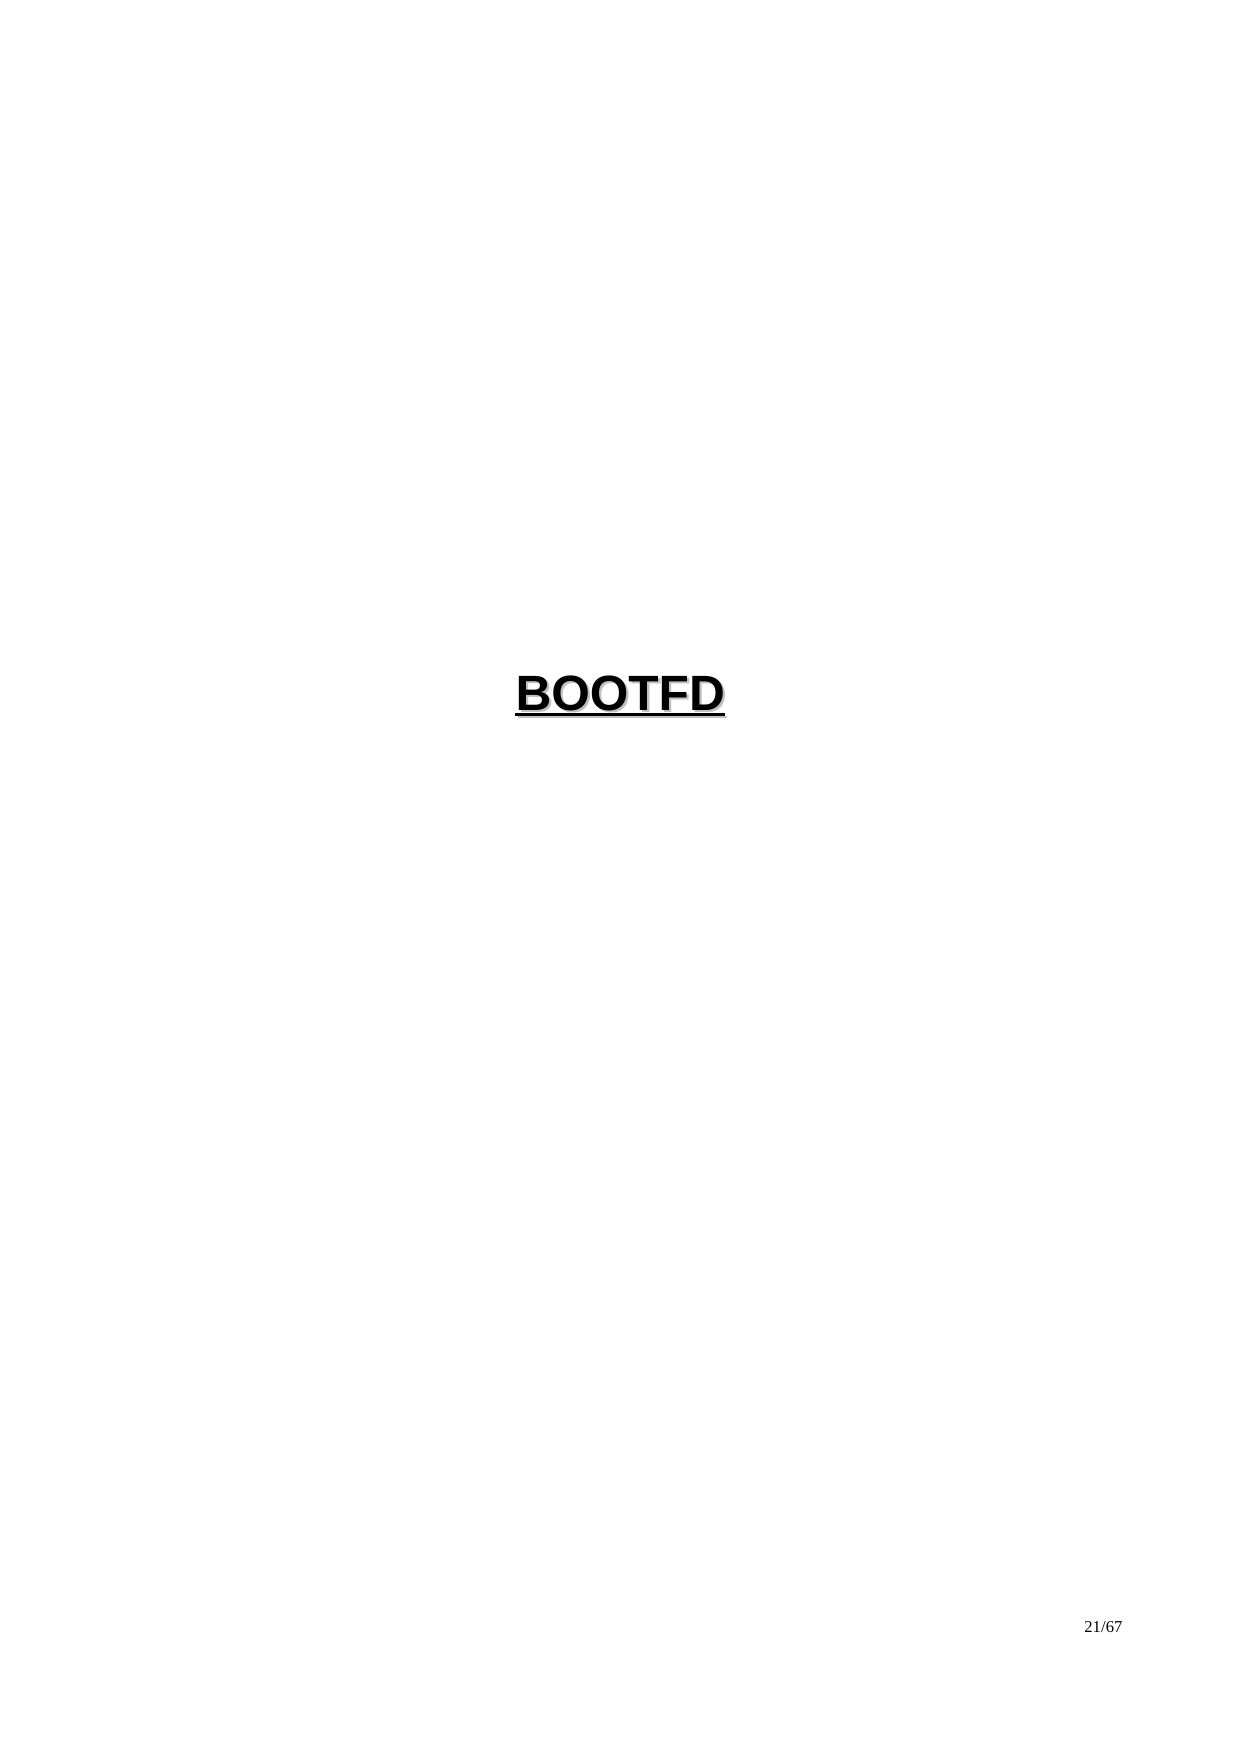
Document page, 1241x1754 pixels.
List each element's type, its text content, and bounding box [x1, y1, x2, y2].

subtitle BOOTFD [118, 664, 1122, 721]
